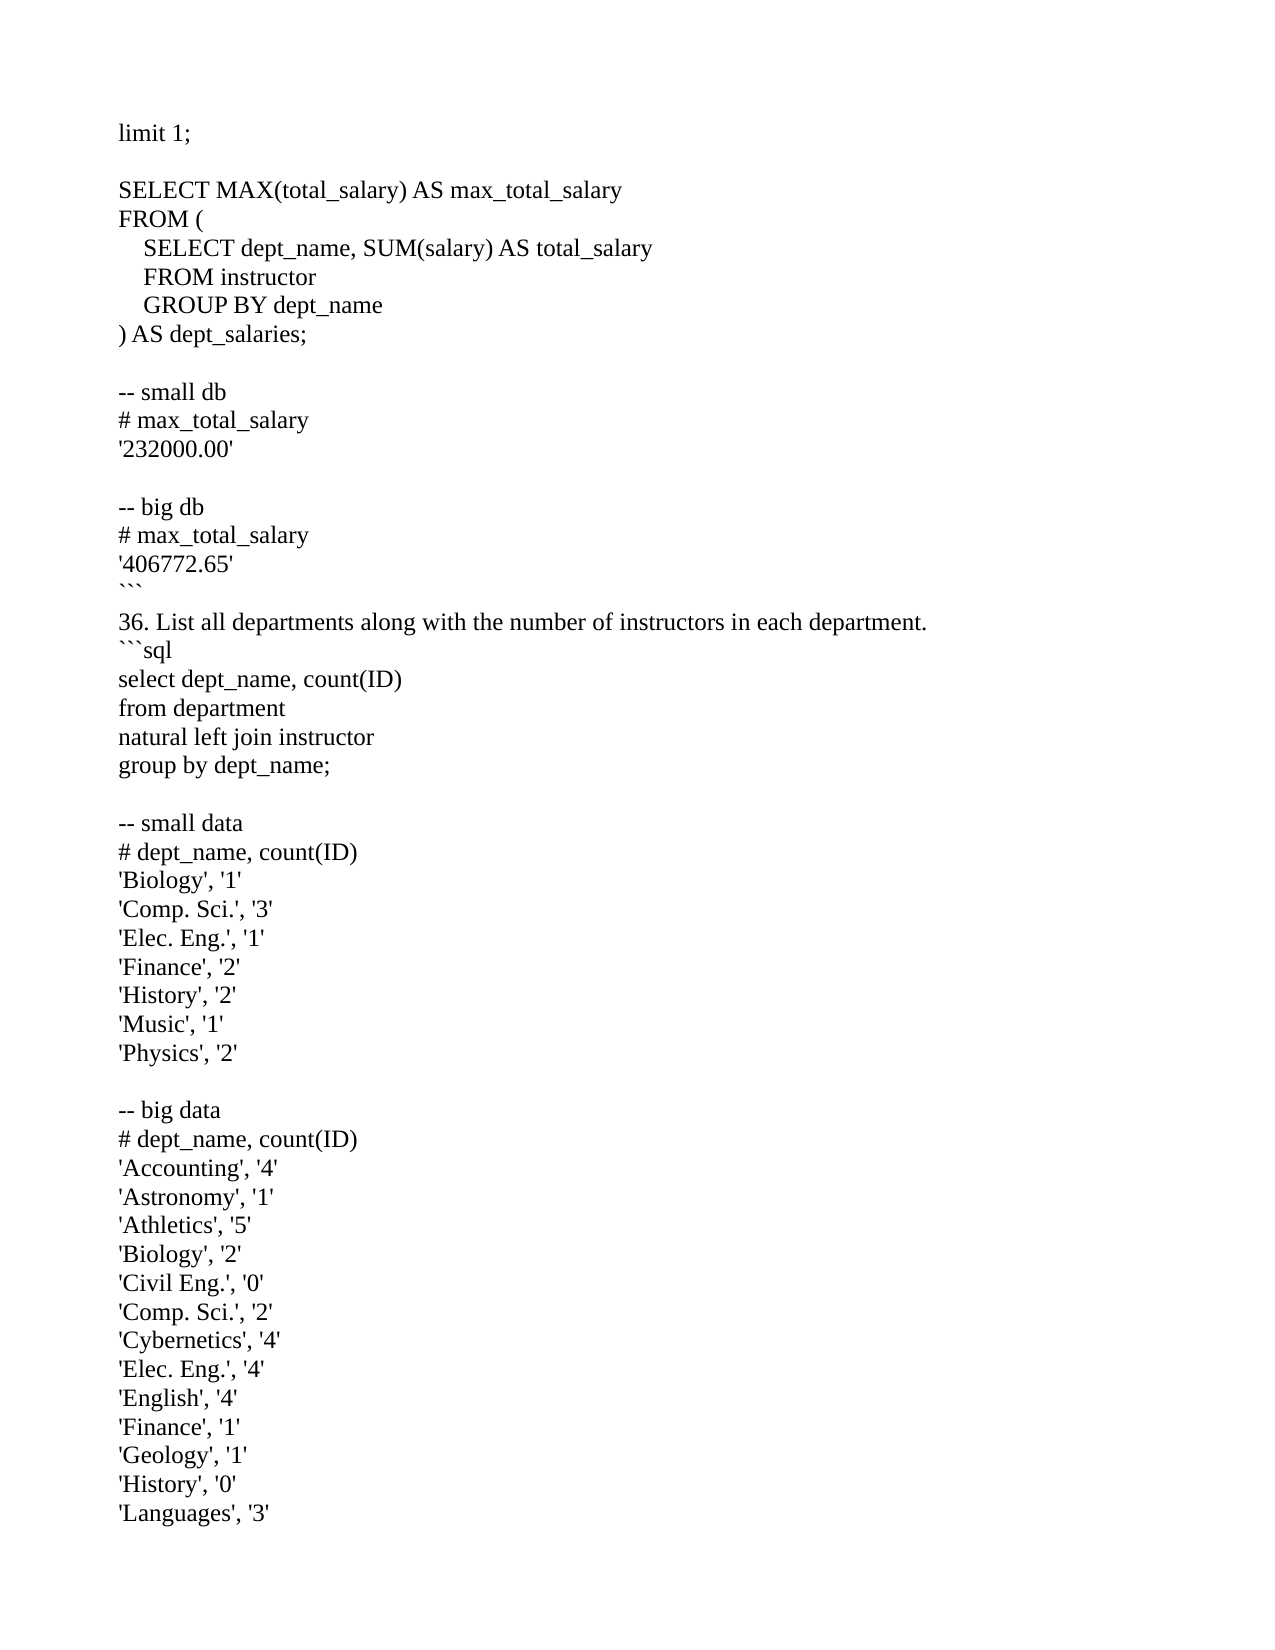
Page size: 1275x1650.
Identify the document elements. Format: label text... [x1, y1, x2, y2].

text FROM ( [118, 204, 1157, 233]
text 'Cybernetics', '4' [118, 1326, 1157, 1354]
text # dept_name, count(ID) [118, 837, 1157, 866]
text 36. List all departments along with the number of instructors in each department. [118, 607, 1157, 636]
text select dept_name, count(ID) [118, 664, 1157, 693]
text -- small data [118, 808, 1157, 837]
text -- small db [118, 377, 1157, 406]
text # max_total_salary [118, 521, 1157, 549]
text 'Comp. Sci.', '2' [118, 1297, 1157, 1326]
text 'Civil Eng.', '0' [118, 1268, 1157, 1297]
text 'Geology', '1' [118, 1441, 1157, 1469]
text # dept_name, count(ID) [118, 1124, 1157, 1153]
text SELECT MAX(total_salary) AS max_total_salary [118, 176, 1157, 204]
text group by dept_name; [118, 751, 1157, 779]
text 'Accounting', '4' [118, 1153, 1157, 1182]
text 'Physics', '2' [118, 1038, 1157, 1067]
text 'Finance', '2' [118, 952, 1157, 981]
text '232000.00' [118, 434, 1157, 463]
text 'Finance', '1' [118, 1412, 1157, 1441]
text '406772.65' [118, 549, 1157, 578]
text natural left join instructor [118, 722, 1157, 751]
text limit 1; [118, 118, 1157, 147]
text 'Music', '1' [118, 1009, 1157, 1038]
text ) AS dept_salaries; [118, 319, 1157, 348]
text FROM instructor [118, 262, 1157, 291]
text ```sql [118, 636, 1157, 664]
text 'Comp. Sci.', '3' [118, 894, 1157, 923]
text 'Elec. Eng.', '1' [118, 923, 1157, 952]
text ``` [118, 578, 1157, 607]
text -- big db [118, 492, 1157, 521]
text SELECT dept_name, SUM(salary) AS total_salary [118, 233, 1157, 262]
text 'Biology', '2' [118, 1239, 1157, 1268]
text 'Athletics', '5' [118, 1211, 1157, 1239]
text -- big data [118, 1096, 1157, 1124]
text 'Elec. Eng.', '4' [118, 1354, 1157, 1383]
text from department [118, 693, 1157, 722]
text 'History', '0' [118, 1469, 1157, 1498]
text 'History', '2' [118, 981, 1157, 1009]
text GROUP BY dept_name [118, 291, 1157, 319]
text 'Biology', '1' [118, 866, 1157, 894]
text 'Astronomy', '1' [118, 1182, 1157, 1211]
text # max_total_salary [118, 406, 1157, 434]
text 'Languages', '3' [118, 1498, 1157, 1527]
text 'English', '4' [118, 1383, 1157, 1412]
